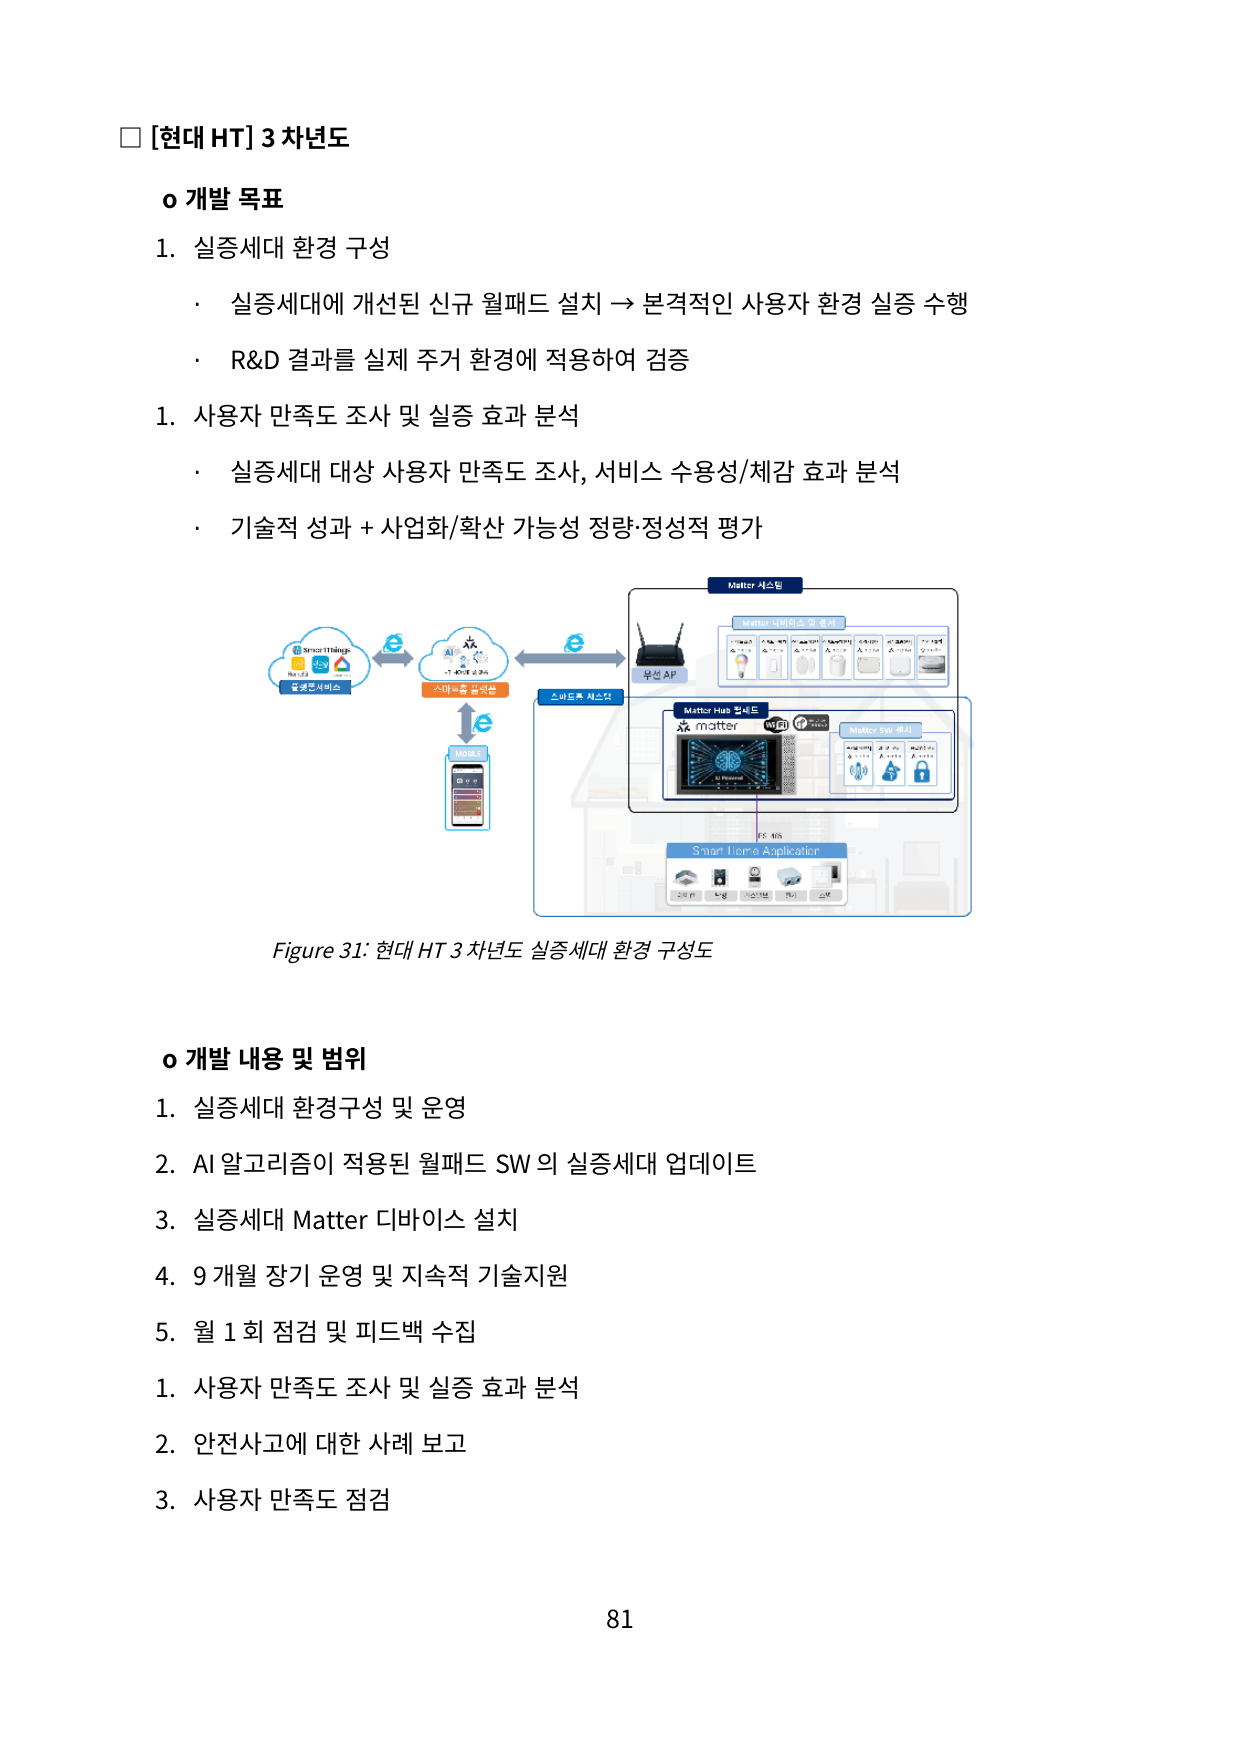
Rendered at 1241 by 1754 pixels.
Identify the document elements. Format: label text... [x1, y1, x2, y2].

list 실증세대 Matter 디바이스 설치 [156, 1201, 1122, 1237]
text Figure 40: 현대HT 3차년도 실증세대 환경 구성도 [266, 917, 974, 965]
subtitle o 개발 목표 [162, 179, 1122, 216]
list 실증세대 환경 구성 [156, 229, 1122, 265]
subtitle □ [현대HT] 3차년도 [118, 118, 1122, 154]
list 사용자 만족도 조사 및 실증 효과 분석 [156, 396, 1122, 433]
list 실증세대 환경구성 및 운영 [156, 1089, 1122, 1125]
list 사용자 만족도 점검 [156, 1481, 1122, 1517]
list R&D 결과를 실제 주거 환경에 적용하여 검증 [193, 341, 1122, 377]
list 9개월 장기 운영 및 지속적 기술지원 [156, 1257, 1122, 1293]
list AI알고리즘이 적용된 월패드 SW의 실증세대 업데이트 [156, 1145, 1122, 1181]
list 실증세대에 개선된 신규 월패드 설치 → 본격적인 사용자 환경 실증 수행 [193, 284, 1122, 321]
list 기술적 성과 + 사업화/확산 가능성 정량·정성적 평가 [193, 508, 1122, 544]
subtitle o 개발 내용 및 범위 [162, 1039, 1122, 1076]
list 실증세대 대상 사용자 만족도 조사, 서비스 수용성/체감 효과 분석 [193, 452, 1122, 489]
list 월 1회 점검 및 피드백 수집 [156, 1313, 1122, 1349]
list 사용자 만족도 조사 및 실증 효과 분석 [156, 1369, 1122, 1405]
list 안전사고에 대한 사례 보고 [156, 1424, 1122, 1461]
